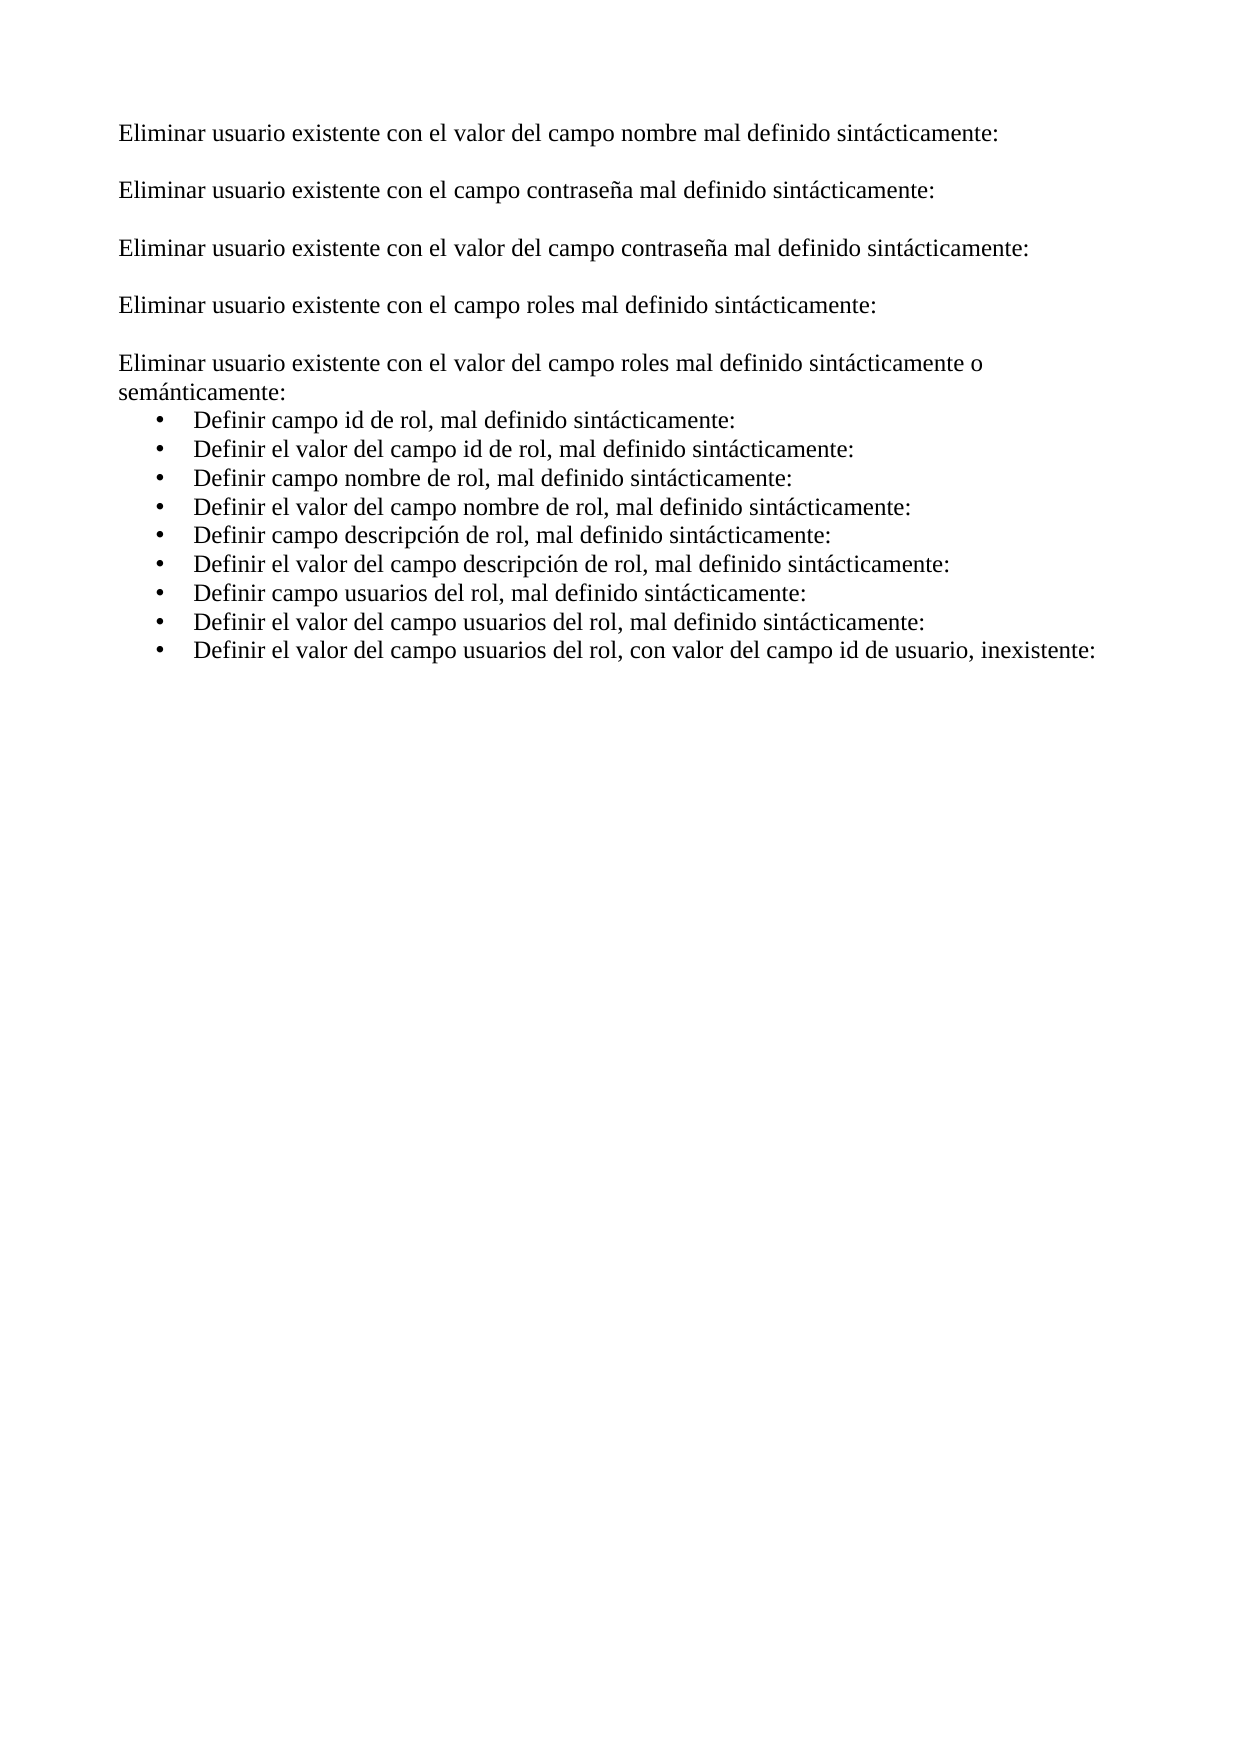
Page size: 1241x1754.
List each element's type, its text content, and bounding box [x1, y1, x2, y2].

list Definir campo descripción de rol, mal definido sintácticamente: [156, 521, 1122, 549]
list Definir campo usuarios del rol, mal definido sintácticamente: [156, 578, 1122, 607]
list Definir el valor del campo usuarios del rol, mal definido sintácticamente: [156, 607, 1122, 636]
list Definir campo nombre de rol, mal definido sintácticamente: [156, 463, 1122, 492]
list Definir el valor del campo nombre de rol, mal definido sintácticamente: [156, 492, 1122, 521]
list Definir el valor del campo descripción de rol, mal definido sintácticamente: [156, 549, 1122, 578]
text Eliminar usuario existente con el valor del campo contraseña mal definido sintácticamente: [118, 233, 1122, 262]
text Eliminar usuario existente con el campo contraseña mal definido sintácticamente: [118, 176, 1122, 204]
text Eliminar usuario existente con el valor del campo nombre mal definido sintácticamente: [118, 118, 1122, 147]
text Eliminar usuario existente con el campo roles mal definido sintácticamente: [118, 291, 1122, 319]
list Definir campo id de rol, mal definido sintácticamente: [156, 406, 1122, 434]
list Definir el valor del campo usuarios del rol, con valor del campo id de usuario, inexistente: [156, 636, 1122, 664]
text Eliminar usuario existente con el valor del campo roles mal definido sintácticamente o semánticamente: [118, 348, 1122, 406]
list Definir el valor del campo id de rol, mal definido sintácticamente: [156, 434, 1122, 463]
